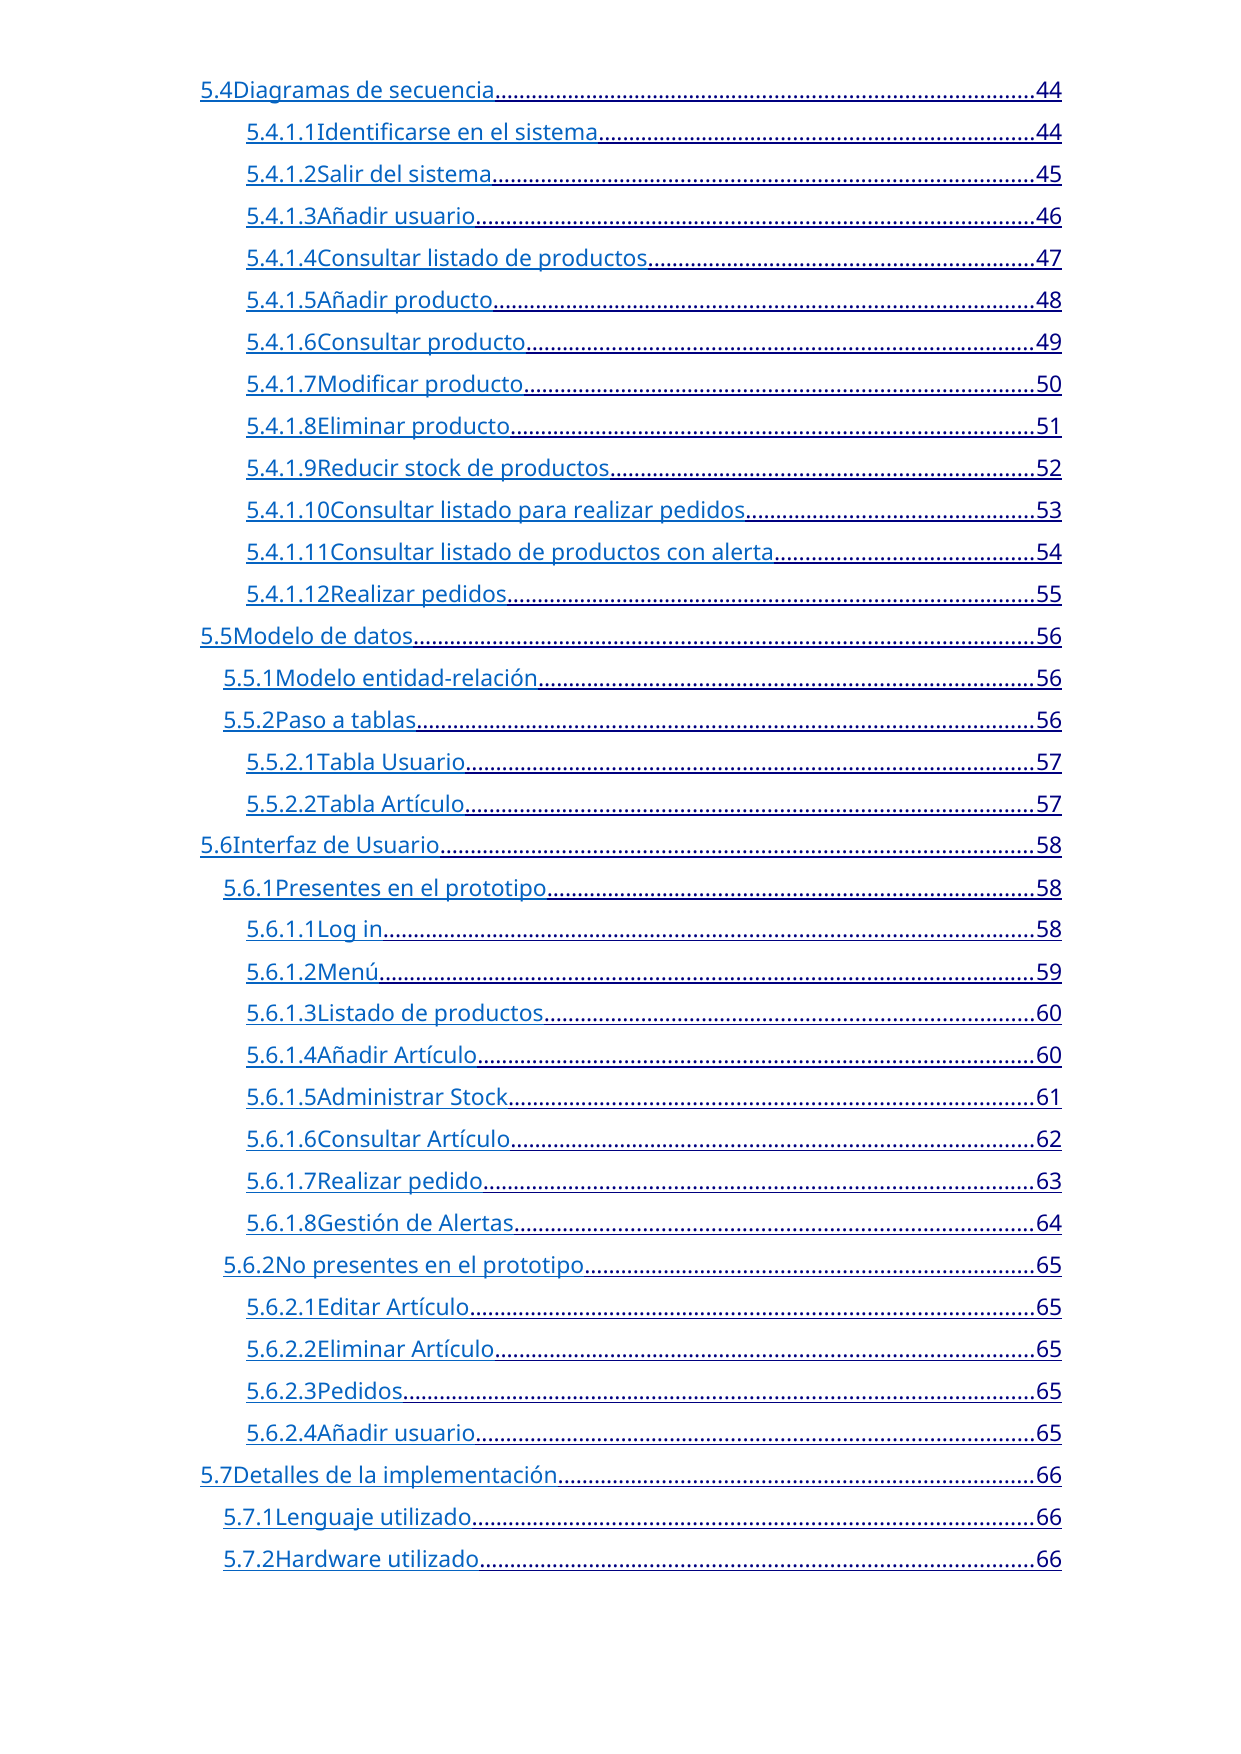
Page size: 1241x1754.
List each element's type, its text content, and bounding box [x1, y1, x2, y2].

text 5.4 Diagramas de secuencia 44 [200, 74, 1063, 105]
text 5.5.1 Modelo entidad-relación 56 [223, 662, 1063, 693]
text 5.4.1.10 Consultar listado para realizar pedidos 53 [246, 494, 1063, 525]
text 5.4.1.12 Realizar pedidos 55 [246, 578, 1063, 609]
text 5.6.1.8 Gestión de Alertas 64 [246, 1207, 1063, 1238]
text 5.6.2.4 Añadir usuario 65 [246, 1417, 1063, 1448]
text 5.7 Detalles de la implementación 66 [200, 1459, 1063, 1490]
text 5.6.1.7 Realizar pedido 63 [246, 1165, 1063, 1197]
text 5.4.1.4 Consultar listado de productos 47 [246, 242, 1063, 273]
text 5.4.1.3 Añadir usuario 46 [246, 200, 1063, 231]
text 5.6.2.1 Editar Artículo 65 [246, 1291, 1063, 1322]
text 5.5 Modelo de datos 56 [200, 619, 1063, 651]
text 5.6.1.6 Consultar Artículo 62 [246, 1123, 1063, 1154]
text 5.6.1.5 Administrar Stock 61 [246, 1081, 1063, 1113]
text 5.6.1.3 Listado de productos 60 [246, 997, 1063, 1029]
text 5.5.2.2 Tabla Artículo 57 [246, 787, 1063, 819]
text 5.7.1 Lenguaje utilizado 66 [223, 1501, 1063, 1532]
text 5.4.1.1 Identificarse en el sistema 44 [246, 116, 1063, 147]
text 5.4.1.9 Reducir stock de productos 52 [246, 452, 1063, 483]
text 5.4.1.2 Salir del sistema 45 [246, 158, 1063, 189]
text 5.4.1.6 Consultar producto 49 [246, 326, 1063, 357]
text 5.4.1.11 Consultar listado de productos con alerta 54 [246, 536, 1063, 567]
text 5.6.2.3 Pedidos 65 [246, 1375, 1063, 1406]
text 5.6.1.2 Menú 59 [246, 955, 1063, 987]
text 5.6.1.4 Añadir Artículo 60 [246, 1039, 1063, 1071]
text 5.6.2 No presentes en el prototipo 65 [223, 1249, 1063, 1281]
text 5.4.1.8 Eliminar producto 51 [246, 410, 1063, 441]
text 5.6.2.2 Eliminar Artículo 65 [246, 1333, 1063, 1364]
text 5.6.1.1 Log in 58 [246, 913, 1063, 945]
text 5.5.2 Paso a tablas 56 [223, 703, 1063, 735]
text 5.5.2.1 Tabla Usuario 57 [246, 746, 1063, 777]
text 5.6.1 Presentes en el prototipo 58 [223, 871, 1063, 903]
text 5.4.1.7 Modificar producto 50 [246, 368, 1063, 399]
text 5.4.1.5 Añadir producto 48 [246, 284, 1063, 315]
text 5.6 Interfaz de Usuario 58 [200, 829, 1063, 861]
text 5.7.2 Hardware utilizado 66 [223, 1543, 1063, 1574]
